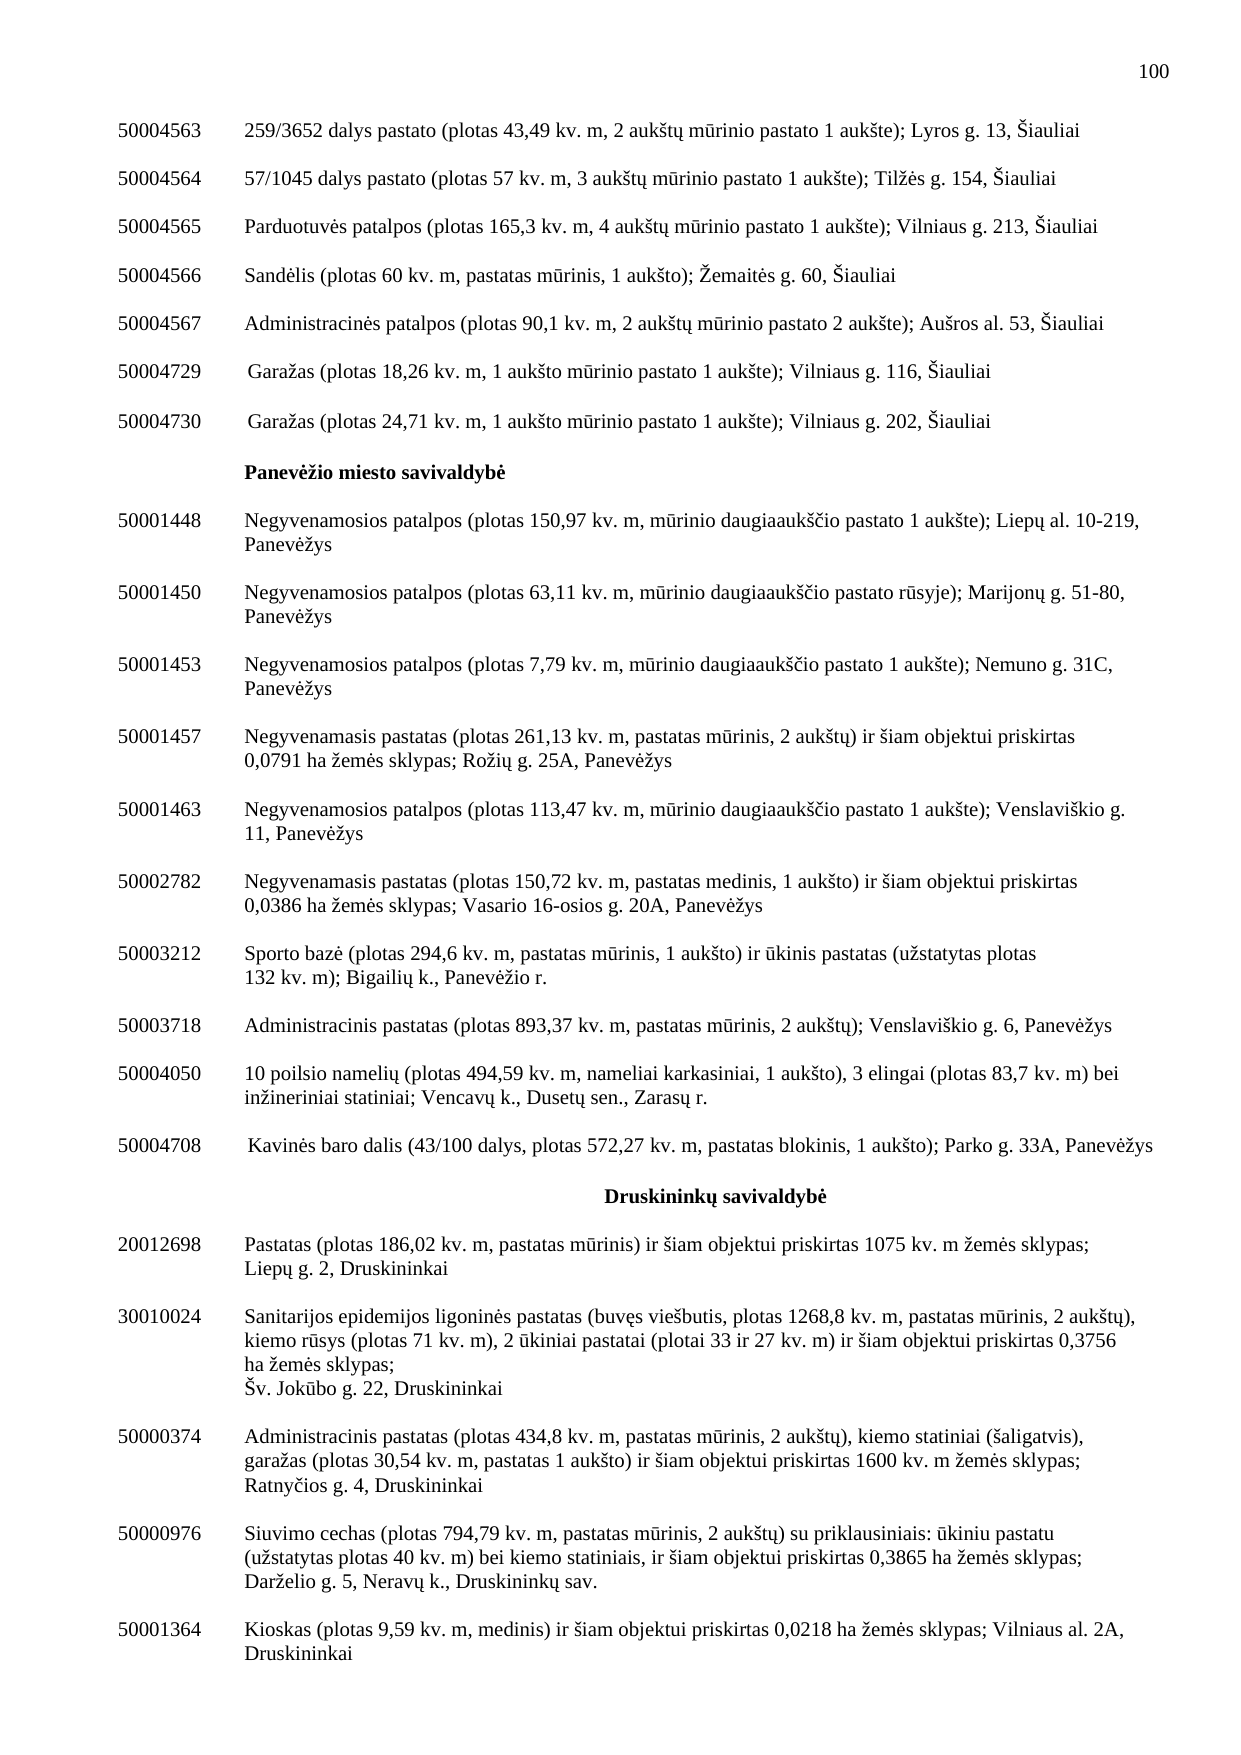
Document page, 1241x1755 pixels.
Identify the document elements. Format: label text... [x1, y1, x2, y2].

table_cell Negyvenamosios patalpos (plotas 63,11 kv. m, mūrinio daugiaaukščio pastato rūsyje); Marijonų g. 51-80, Panevėžys [233, 580, 1178, 628]
table_cell Siuvimo cechas (plotas 794,79 kv. m, pastatas mūrinis, 2 aukštų) su priklausiniais: ūkiniu pastatu (užstatytas plotas 40 kv. m) bei kiemo statiniais, ir šiam objektui priskirtas 0,3865 ha žemės sklypas; Darželio g. 5, Neravų k., Druskininkų sav. [233, 1521, 1148, 1593]
table_cell [1178, 1013, 1192, 1037]
table_cell [1178, 214, 1192, 238]
table_cell [101, 1037, 1198, 1061]
table_cell [101, 1280, 1198, 1304]
table_cell [1193, 1232, 1198, 1280]
table_cell [1148, 263, 1163, 287]
table_cell [1198, 190, 1240, 214]
table_cell [1198, 1424, 1240, 1497]
table_cell [1198, 118, 1240, 142]
table_cell Sporto bazė (plotas 294,6 kv. m, pastatas mūrinis, 1 aukšto) ir ūkinis pastatas (užstatytas plotas 132 kv. m); Bigailių k., Panevėžio r. [233, 941, 1148, 989]
table_cell 50004563 [101, 118, 233, 142]
table_cell [1193, 941, 1198, 989]
table_cell [1198, 311, 1240, 335]
table_cell [1193, 1424, 1198, 1497]
table_cell [1198, 1304, 1240, 1400]
table_cell [101, 460, 233, 484]
table_cell [1163, 941, 1178, 989]
table_cell Negyvenamosios patalpos (plotas 113,47 kv. m, mūrinio daugiaaukščio pastato 1 aukšte); Venslaviškio g. 11, Panevėžys [233, 796, 1148, 844]
table_cell [1193, 214, 1198, 238]
table_cell 50003718 [101, 1013, 233, 1037]
table_cell 20012698 [101, 1232, 233, 1280]
table_cell 10 poilsio namelių (plotas 494,59 kv. m, nameliai karkasiniai, 1 aukšto), 3 elingai (plotas 83,7 kv. m) bei inžineriniai statiniai; Vencavų k., Dusetų sen., Zarasų r. [233, 1061, 1148, 1109]
table_cell [1163, 118, 1178, 142]
table_cell [1198, 1208, 1240, 1232]
table_cell [1198, 1593, 1240, 1617]
table_cell 50004566 [101, 263, 233, 287]
table_cell [1198, 1617, 1240, 1665]
table_cell [101, 1593, 1198, 1617]
table_cell [1198, 773, 1240, 796]
table_cell [1163, 1424, 1178, 1497]
table_cell [1198, 385, 1240, 409]
table_cell [1193, 1061, 1198, 1109]
table_cell [101, 335, 1198, 359]
table_cell [1198, 1232, 1240, 1280]
table_cell [1178, 1304, 1192, 1400]
table_cell Negyvenamasis pastatas (plotas 261,13 kv. m, pastatas mūrinis, 2 aukštų) ir šiam objektui priskirtas 0,0791 ha žemės sklypas; Rožių g. 25A, Panevėžys [233, 724, 1148, 772]
table_cell [1198, 335, 1240, 359]
table_cell [1163, 1013, 1178, 1037]
table_cell [1148, 1304, 1163, 1400]
table_cell [1198, 239, 1240, 262]
table_cell [1163, 1061, 1178, 1109]
table_cell [1198, 460, 1240, 484]
table_cell [101, 287, 1198, 311]
table_cell [1178, 580, 1192, 628]
table_cell [1198, 628, 1240, 652]
table_cell [1198, 142, 1240, 166]
table_cell Panevėžio miesto savivaldybė [233, 460, 1198, 484]
table_cell [1193, 311, 1198, 335]
table_cell [101, 845, 1198, 869]
table_cell [1193, 1617, 1198, 1665]
table_cell [1193, 263, 1198, 287]
table_cell [1148, 869, 1163, 917]
table_cell 50004050 [101, 1061, 233, 1109]
table_cell [1198, 1665, 1240, 1689]
table_cell [101, 239, 1198, 262]
table_cell 50004564 [101, 166, 233, 190]
table_cell Garažas (plotas 24,71 kv. m, 1 aukšto mūrinio pastato 1 aukšte); Vilniaus g. 202, Šiauliai [233, 409, 1198, 436]
table_cell [1178, 869, 1192, 917]
table_cell [101, 142, 1198, 166]
table_cell [1198, 652, 1240, 700]
table_cell [1148, 214, 1163, 238]
table_cell [1198, 1133, 1240, 1160]
table_cell [1163, 796, 1178, 844]
table_cell [1163, 1617, 1178, 1665]
table_cell [1198, 724, 1240, 772]
table_cell [1193, 1521, 1198, 1593]
table_cell Kavinės baro dalis (43/100 dalys, plotas 572,27 kv. m, pastatas blokinis, 1 aukšto); Parko g. 33A, Panevėžys [233, 1133, 1198, 1160]
table_cell [1163, 214, 1178, 238]
table_cell [1198, 1184, 1240, 1208]
table_cell 50004708 [101, 1133, 233, 1160]
table_cell [1198, 1160, 1240, 1184]
table_cell [1148, 1424, 1163, 1497]
table_cell [1198, 1109, 1240, 1133]
table_cell [1198, 1400, 1240, 1424]
table_cell [1198, 917, 1240, 941]
table_cell [1178, 796, 1192, 844]
table_cell Negyvenamasis pastatas (plotas 150,72 kv. m, pastatas medinis, 1 aukšto) ir šiam objektui priskirtas 0,0386 ha žemės sklypas; Vasario 16-osios g. 20A, Panevėžys [233, 869, 1148, 917]
table_cell [1178, 166, 1192, 190]
table_cell [1178, 118, 1192, 142]
table_cell Pastatas (plotas 186,02 kv. m, pastatas mūrinis) ir šiam objektui priskirtas 1075 kv. m žemės sklypas; Liepų g. 2, Druskininkai [233, 1232, 1148, 1280]
table_cell 259/3652 dalys pastato (plotas 43,49 kv. m, 2 aukštų mūrinio pastato 1 aukšte); Lyros g. 13, Šiauliai [233, 118, 1148, 142]
table_cell [1148, 1061, 1163, 1109]
table_cell [101, 1208, 1198, 1232]
table_cell [1198, 1061, 1240, 1109]
table_cell [1198, 166, 1240, 190]
table_cell [1198, 700, 1240, 724]
table_cell 57/1045 dalys pastato (plotas 57 kv. m, 3 aukštų mūrinio pastato 1 aukšte); Tilžės g. 154, Šiauliai [233, 166, 1148, 190]
table_cell [1148, 1617, 1163, 1665]
table_cell Administracinės patalpos (plotas 90,1 kv. m, 2 aukštų mūrinio pastato 2 aukšte); Aušros al. 53, Šiauliai [233, 311, 1148, 335]
table_cell [1198, 580, 1240, 628]
table_cell 50004567 [101, 311, 233, 335]
table_cell [1198, 845, 1240, 869]
table_cell [1148, 796, 1163, 844]
table_cell [1198, 556, 1240, 580]
table_cell [1148, 724, 1163, 772]
table_cell [1198, 409, 1240, 436]
table_cell [1193, 869, 1198, 917]
table_cell [1163, 869, 1178, 917]
table_cell Administracinis pastatas (plotas 434,8 kv. m, pastatas mūrinis, 2 aukštų), kiemo statiniai (šaligatvis), garažas (plotas 30,54 kv. m, pastatas 1 aukšto) ir šiam objektui priskirtas 1600 kv. m žemės sklypas; Ratnyčios g. 4, Druskininkai [233, 1424, 1148, 1497]
table_cell [1198, 484, 1240, 508]
table_cell [1163, 652, 1178, 700]
table_cell [1163, 311, 1178, 335]
table_cell [1178, 1617, 1192, 1665]
table_cell [1178, 941, 1192, 989]
table_cell [1148, 166, 1163, 190]
table_cell [1198, 263, 1240, 287]
table_cell [1198, 1280, 1240, 1304]
table_cell [1148, 118, 1163, 142]
table_cell [1178, 652, 1192, 700]
table_cell [1198, 1497, 1240, 1521]
table_cell 50001448 [101, 508, 233, 556]
table_cell 50004730 [101, 409, 233, 436]
table_cell [1198, 287, 1240, 311]
table_cell 50004565 [101, 214, 233, 238]
table_cell [1198, 989, 1240, 1013]
table_cell 50002782 [101, 869, 233, 917]
table_cell [1198, 1013, 1240, 1037]
table_cell [1163, 263, 1178, 287]
table_cell [1178, 311, 1192, 335]
table_cell [101, 385, 1198, 409]
table_cell [1198, 214, 1240, 238]
table_cell [1193, 724, 1198, 772]
table_cell [101, 1184, 233, 1208]
table_cell [1193, 118, 1198, 142]
table_cell [101, 628, 1198, 652]
table_cell [101, 1665, 1198, 1689]
table_cell 50001453 [101, 652, 233, 700]
table_cell 50001463 [101, 796, 233, 844]
table_cell [1198, 436, 1240, 459]
table_cell [101, 1109, 1198, 1133]
table_cell [1193, 580, 1198, 628]
table_cell [1193, 508, 1198, 556]
table_cell 50001364 [101, 1617, 233, 1665]
table_cell [1163, 1232, 1178, 1280]
table_cell [1198, 869, 1240, 917]
table_cell [1178, 1521, 1192, 1593]
table_cell [1148, 1232, 1163, 1280]
table_cell [101, 1497, 1198, 1521]
table_cell [101, 484, 1198, 508]
table_cell 50004729 [101, 359, 233, 385]
table_cell [1178, 724, 1192, 772]
table_cell [101, 1160, 1198, 1184]
table_cell [1198, 508, 1240, 556]
table_cell [1193, 796, 1198, 844]
table_cell 50001457 [101, 724, 233, 772]
table_cell 30010024 [101, 1304, 233, 1400]
table_cell 50000374 [101, 1424, 233, 1497]
table_cell 50000976 [101, 1521, 233, 1593]
table_cell [1163, 166, 1178, 190]
table_cell [1193, 166, 1198, 190]
table_cell [101, 773, 1198, 796]
table_cell [1178, 1424, 1192, 1497]
table_cell Parduotuvės patalpos (plotas 165,3 kv. m, 4 aukštų mūrinio pastato 1 aukšte); Vilniaus g. 213, Šiauliai [233, 214, 1148, 238]
table_cell [1193, 1304, 1198, 1400]
table_cell Sanitarijos epidemijos ligoninės pastatas (buvęs viešbutis, plotas 1268,8 kv. m, pastatas mūrinis, 2 aukštų), kiemo rūsys (plotas 71 kv. m), 2 ūkiniai pastatai (plotai 33 ir 27 kv. m) ir šiam objektui priskirtas 0,3756 ha žemės sklypas; Šv. Jokūbo g. 22, Druskininkai [233, 1304, 1148, 1400]
table_cell [101, 556, 1198, 580]
table_cell Negyvenamosios patalpos (plotas 7,79 kv. m, mūrinio daugiaaukščio pastato 1 aukšte); Nemuno g. 31C, Panevėžys [233, 652, 1163, 700]
table_cell Negyvenamosios patalpos (plotas 150,97 kv. m, mūrinio daugiaaukščio pastato 1 aukšte); Liepų al. 10-219, Panevėžys [233, 508, 1178, 556]
table_cell [1178, 1232, 1192, 1280]
table_cell 50003212 [101, 941, 233, 989]
table_cell [1198, 941, 1240, 989]
table_cell [1198, 796, 1240, 844]
table_cell [101, 989, 1198, 1013]
table_cell Garažas (plotas 18,26 kv. m, 1 aukšto mūrinio pastato 1 aukšte); Vilniaus g. 116, Šiauliai [233, 359, 1198, 385]
table_cell [1193, 1013, 1198, 1037]
table_cell [101, 190, 1198, 214]
table_cell Druskininkų savivaldybė [233, 1184, 1198, 1208]
table_cell [101, 1400, 1198, 1424]
table_cell [1198, 1037, 1240, 1061]
table_cell [1178, 508, 1192, 556]
table_cell [1178, 263, 1192, 287]
table_cell [101, 700, 1198, 724]
table_cell 50001450 [101, 580, 233, 628]
table_cell [1178, 1061, 1192, 1109]
table_cell [1148, 1521, 1163, 1593]
table_cell [1163, 1521, 1178, 1593]
table_cell [101, 917, 1198, 941]
table_cell [1193, 652, 1198, 700]
table_cell Kioskas (plotas 9,59 kv. m, medinis) ir šiam objektui priskirtas 0,0218 ha žemės sklypas; Vilniaus al. 2A, Druskininkai [233, 1617, 1148, 1665]
table_cell Sandėlis (plotas 60 kv. m, pastatas mūrinis, 1 aukšto); Žemaitės g. 60, Šiauliai [233, 263, 1148, 287]
table_cell [1163, 724, 1178, 772]
table_cell [1148, 1013, 1163, 1037]
table_cell Administracinis pastatas (plotas 893,37 kv. m, pastatas mūrinis, 2 aukštų); Venslaviškio g. 6, Panevėžys [233, 1013, 1148, 1037]
table_cell [1148, 311, 1163, 335]
table_cell [101, 436, 1198, 459]
table_cell [1198, 1521, 1240, 1593]
table_cell [1163, 1304, 1178, 1400]
table_cell [1148, 941, 1163, 989]
table_cell [1198, 359, 1240, 385]
